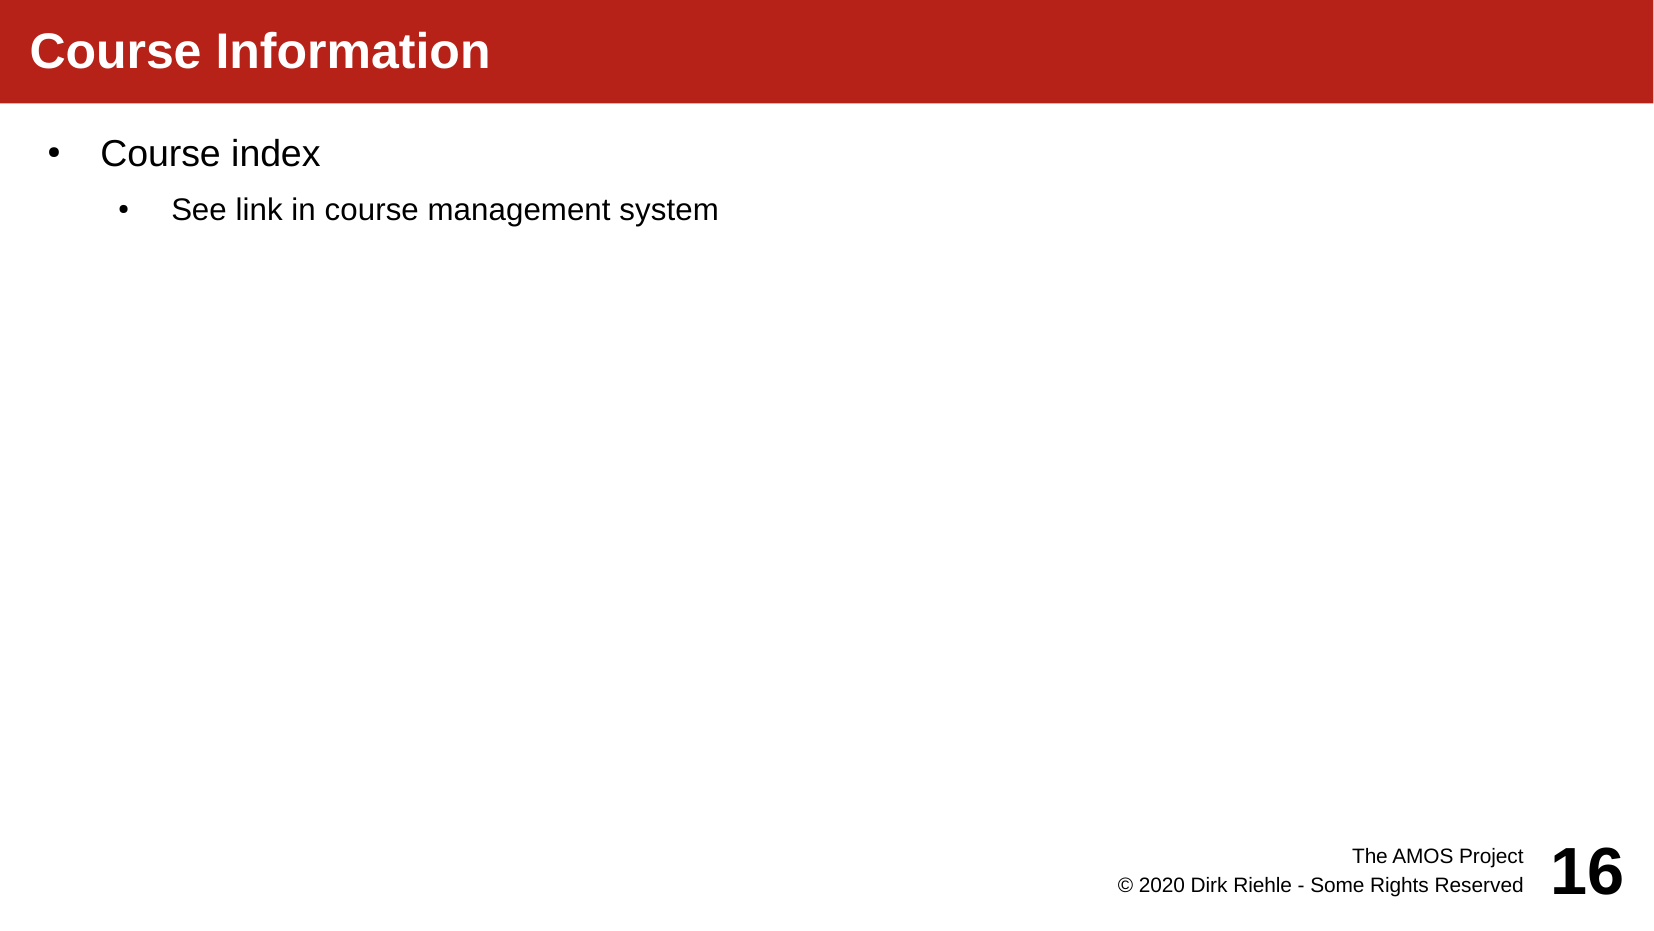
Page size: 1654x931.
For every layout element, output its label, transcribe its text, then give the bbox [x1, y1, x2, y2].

title Course Information [0, 0, 1654, 104]
list Course index See link in course management system [29, 132, 1625, 798]
